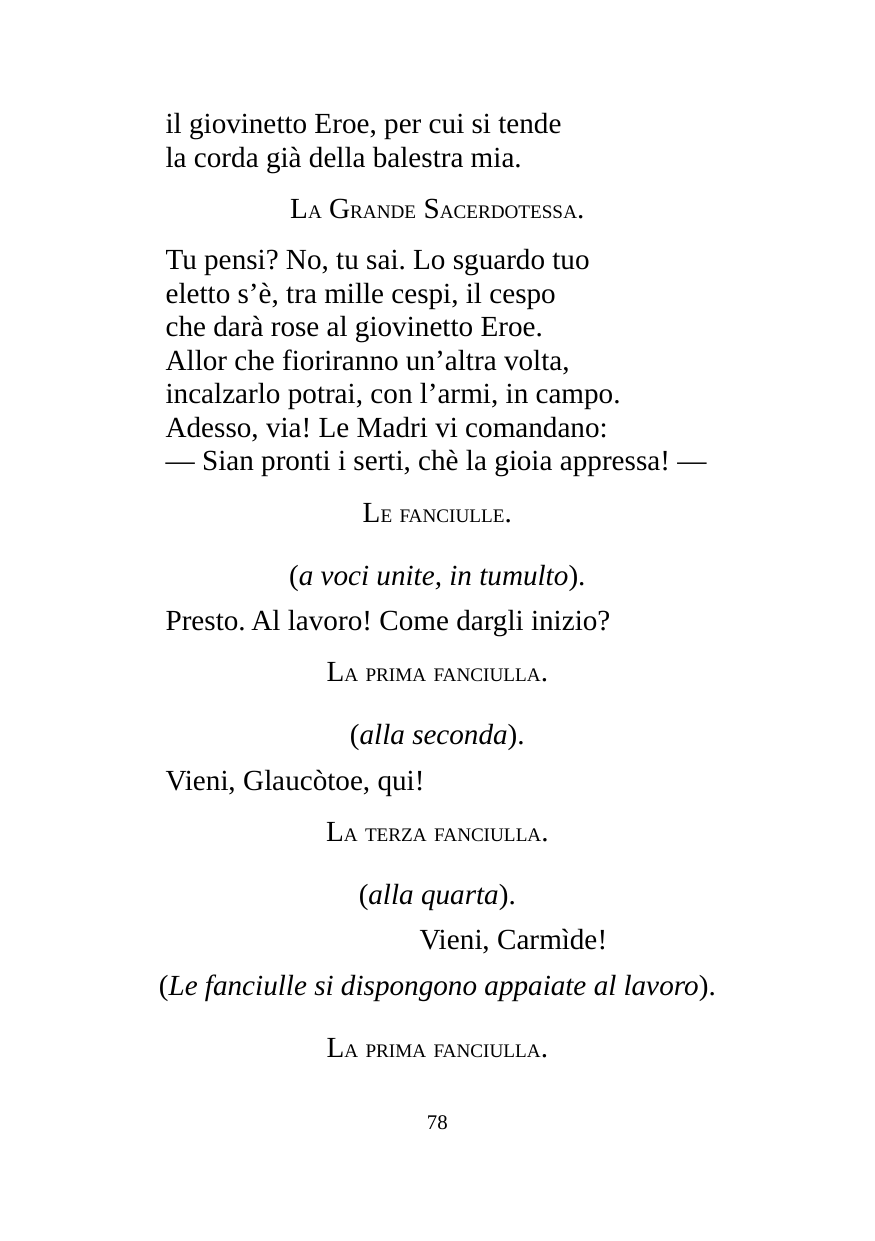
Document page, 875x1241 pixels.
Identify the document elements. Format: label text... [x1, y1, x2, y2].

text (a voci unite, in tumulto). [106, 558, 768, 591]
text Vieni, Glaucòtoe, qui! [165, 763, 768, 796]
text Le fanciulle. [106, 495, 768, 528]
text La Grande Sacerdotessa. [106, 191, 768, 224]
text (alla seconda). [106, 717, 768, 751]
text La terza fanciulla. [106, 814, 768, 847]
text (alla quarta). [106, 877, 768, 911]
text Presto. Al lavoro! Come dargli inizio? [165, 603, 768, 637]
text Tu pensi? No, tu sai. Lo sguardo tuo eletto s’è, tra mille cespi, il cespo che darà rose al giovinetto Eroe. Allor che fioriranno un’altra volta, incalzarlo potrai, con l’armi, in campo. Adesso, via! Le Madri vi comandano: — Sian pronti i serti, chè la gioia appressa! — [165, 242, 768, 477]
text Vieni, Carmìde! [165, 922, 768, 956]
text il giovinetto Eroe, per cui si tende la corda già della balestra mia. [165, 106, 768, 173]
text La prima fanciulla. [106, 1031, 768, 1064]
text La prima fanciulla. [106, 654, 768, 688]
text (Le fanciulle si dispongono appaiate al lavoro). [106, 968, 768, 1001]
